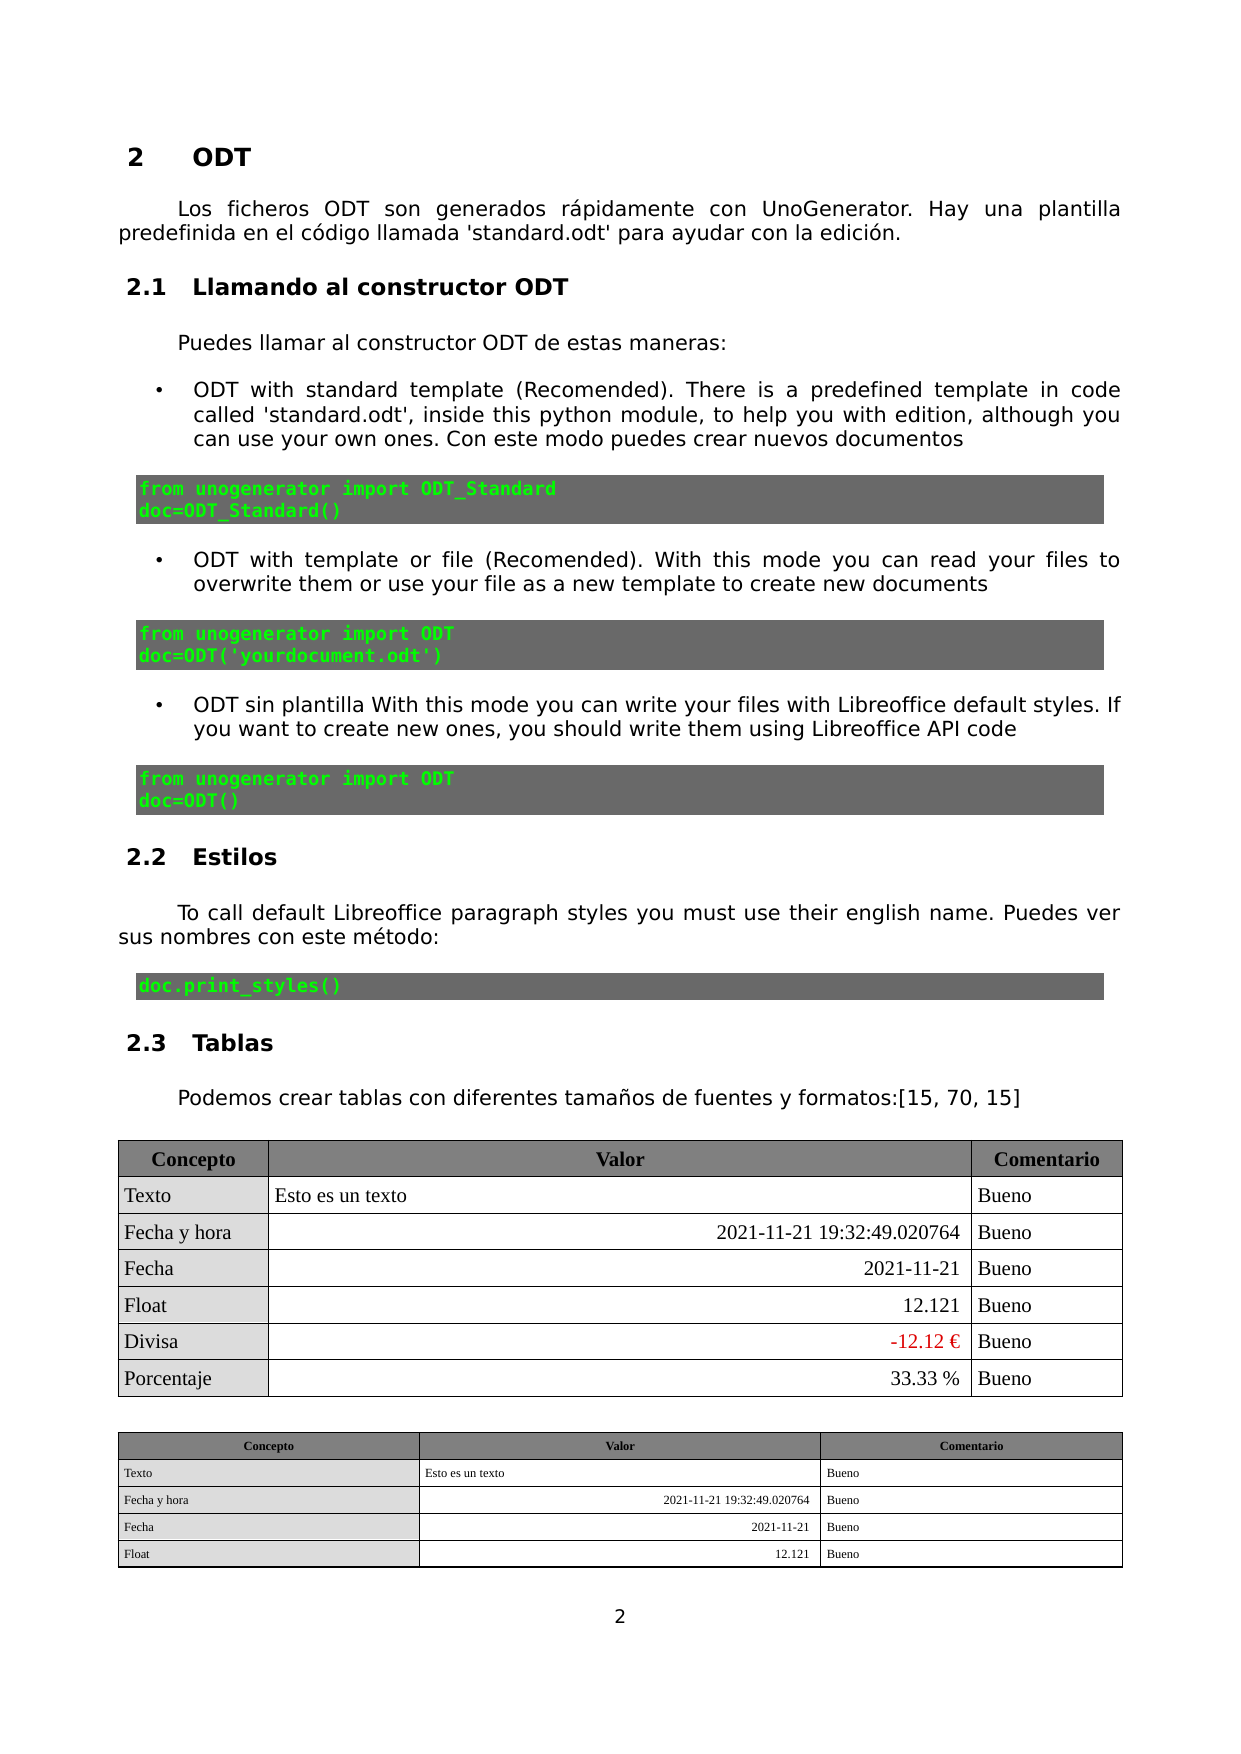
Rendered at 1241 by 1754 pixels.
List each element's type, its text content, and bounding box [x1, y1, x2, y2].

text Los ficheros ODT son generados rápidamente con UnoGenerator. Hay una plantilla predefinida en el código llamada 'standard.odt' para ayudar con la edición. [118, 197, 1122, 245]
table_cell Fecha y hora [119, 1487, 419, 1513]
table_cell Bueno [972, 1177, 1122, 1213]
table_cell Bueno [972, 1287, 1122, 1322]
table_cell -12.12 € [269, 1324, 971, 1359]
table_cell Bueno [972, 1324, 1122, 1359]
text from unogenerator import ODT_Standard doc=ODT_Standard() [136, 475, 1104, 524]
text from unogenerator import ODT doc=ODT('yourdocument.odt') [136, 620, 1104, 670]
table_cell Bueno [972, 1214, 1122, 1249]
table_cell 33.33 % [269, 1360, 971, 1396]
table_cell Bueno [972, 1360, 1122, 1396]
list ODT sin plantilla With this mode you can write your files with Libreoffice default styles. If you want to create new ones, you should write them using Libreoffice API code [156, 693, 1122, 742]
table_cell Porcentaje [119, 1360, 268, 1396]
text Puedes llamar al constructor ODT de estas maneras: [118, 331, 1122, 355]
table_cell 2021-11-21 19:32:49.020764 [420, 1487, 820, 1513]
table_cell Esto es un texto [420, 1460, 820, 1486]
text doc.print_styles() [136, 973, 1104, 1000]
table_cell Texto [119, 1460, 419, 1486]
list ODT with standard template (Recomended). There is a predefined template in code called 'standard.odt', inside this python module, to help you with edition, although you can use your own ones. Con este modo puedes crear nuevos documentos [156, 378, 1122, 451]
subtitle Tablas [118, 1030, 1122, 1056]
table_header Comentario [821, 1433, 1122, 1459]
table_cell Bueno [821, 1541, 1122, 1566]
table_cell Float [119, 1541, 419, 1566]
subtitle Estilos [118, 844, 1122, 871]
table_cell 2021-11-21 [269, 1250, 971, 1286]
table_cell 12.121 [420, 1541, 820, 1566]
subtitle Llamando al constructor ODT [118, 274, 1122, 301]
table_cell Float [119, 1287, 268, 1322]
text To call default Libreoffice paragraph styles you must use their english name. Puedes ver sus nombres con este método: [118, 901, 1122, 949]
list ODT with template or file (Recomended). With this mode you can read your files to overwrite them or use your file as a new template to create new documents [156, 548, 1122, 597]
table_cell Bueno [821, 1460, 1122, 1486]
table_header Comentario [972, 1141, 1122, 1176]
text Podemos crear tablas con diferentes tamaños de fuentes y formatos:[15, 70, 15] [118, 1086, 1122, 1110]
table_cell Fecha [119, 1250, 268, 1286]
table_cell Texto [119, 1177, 268, 1213]
table_cell Bueno [821, 1514, 1122, 1539]
table_header Valor [420, 1433, 820, 1459]
table_cell Bueno [821, 1487, 1122, 1513]
text from unogenerator import ODT doc=ODT() [136, 765, 1104, 815]
table_cell Fecha [119, 1514, 419, 1539]
table_cell Fecha y hora [119, 1214, 268, 1249]
table_header Concepto [119, 1433, 419, 1459]
table_cell 12.121 [269, 1287, 971, 1322]
table_cell Bueno [972, 1250, 1122, 1286]
table_cell Esto es un texto [269, 1177, 971, 1213]
table_cell 2021-11-21 19:32:49.020764 [269, 1214, 971, 1249]
table_header Valor [269, 1141, 971, 1176]
table_cell 2021-11-21 [420, 1514, 820, 1539]
table_cell Divisa [119, 1324, 268, 1359]
subtitle ODT [118, 143, 1122, 172]
table_header Concepto [119, 1141, 268, 1176]
